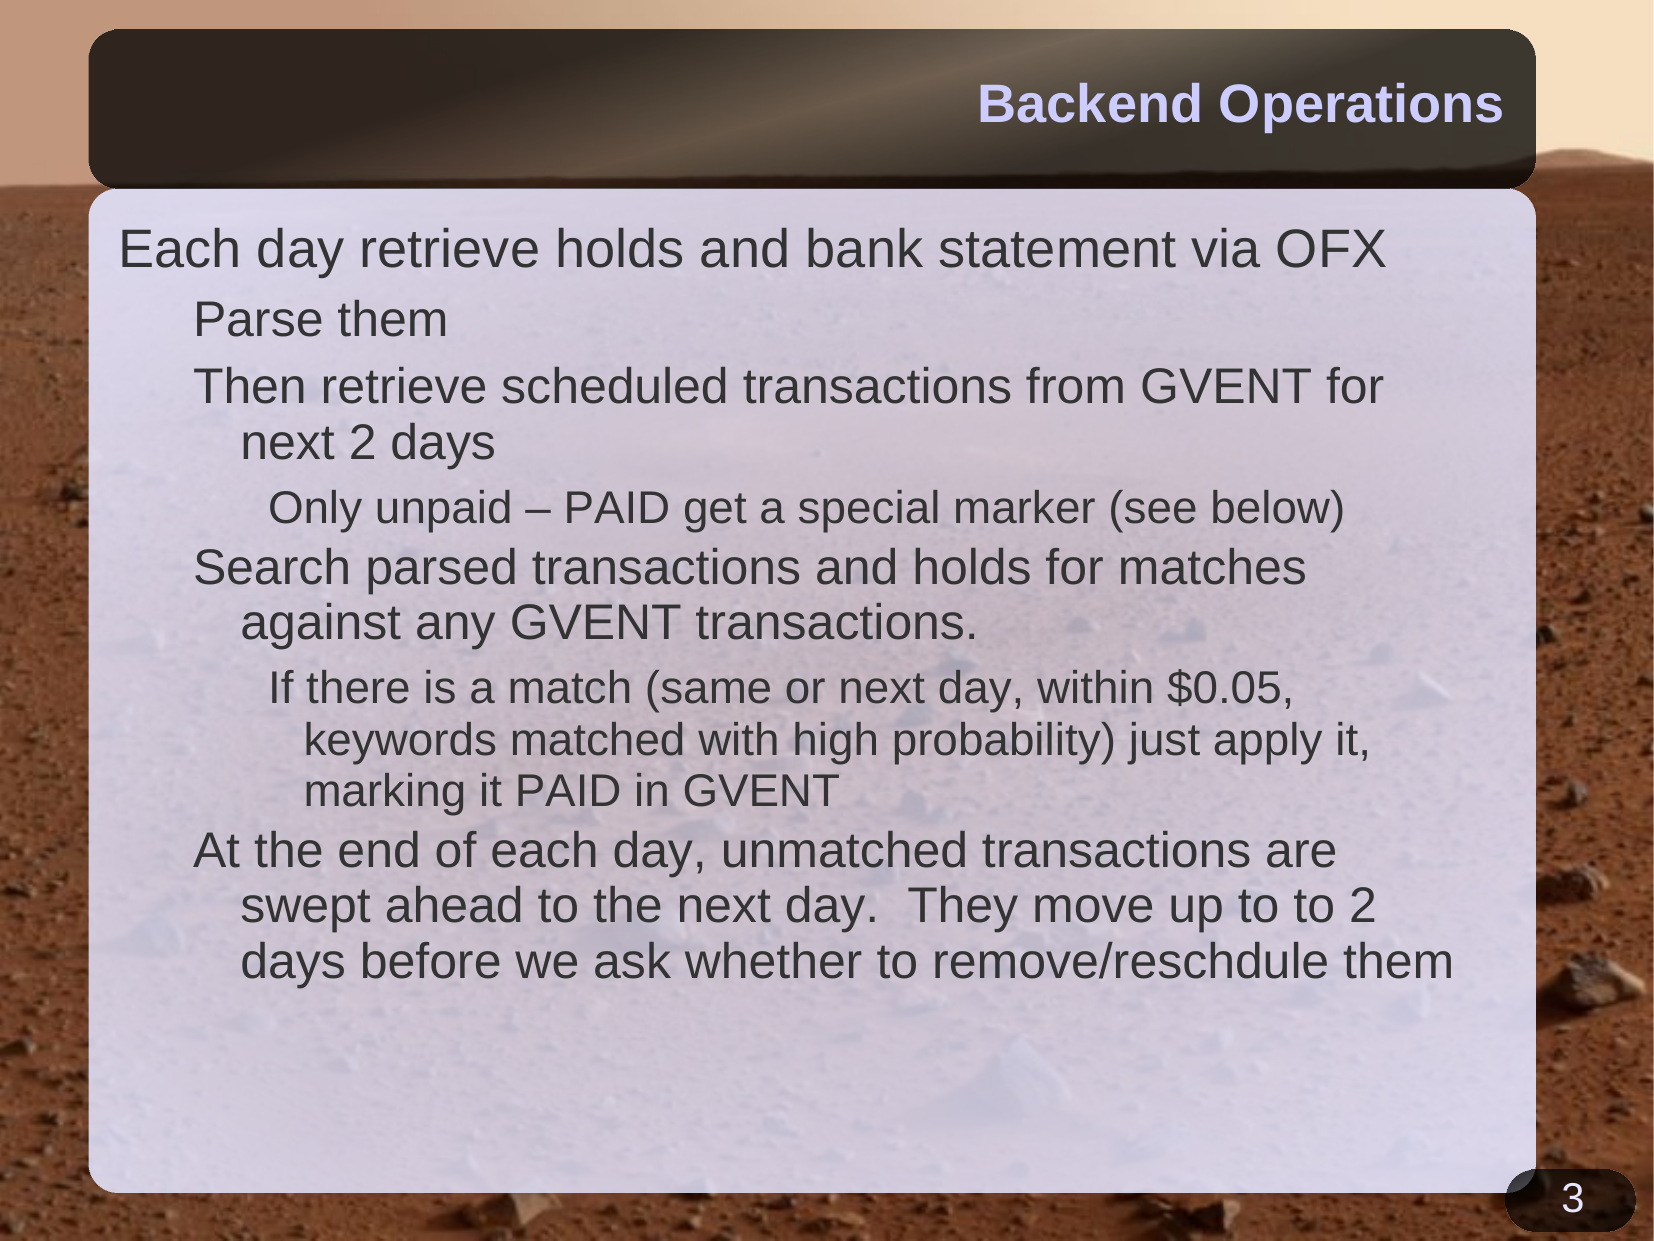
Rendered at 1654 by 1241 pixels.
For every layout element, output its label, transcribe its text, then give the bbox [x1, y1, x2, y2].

title Backend Operations [118, 59, 1506, 148]
picture [0, 0, 1654, 1241]
list Each day retrieve holds and bank statement via OFX Parse them Then retrieve scheduled transactions from GVENT for next 2 days Only unpaid – PAID get a special marker (see below) Search parsed transactions and holds for matches against any GVENT transactions. If there is a match (same or next day, within $0.05, keywords matched with high probability) just apply it, marking it PAID in GVENT At the end of each day, unmatched transactions are swept ahead to the next day. They move up to to 2 days before we ask whether to remove/reschdule them [118, 218, 1477, 1164]
